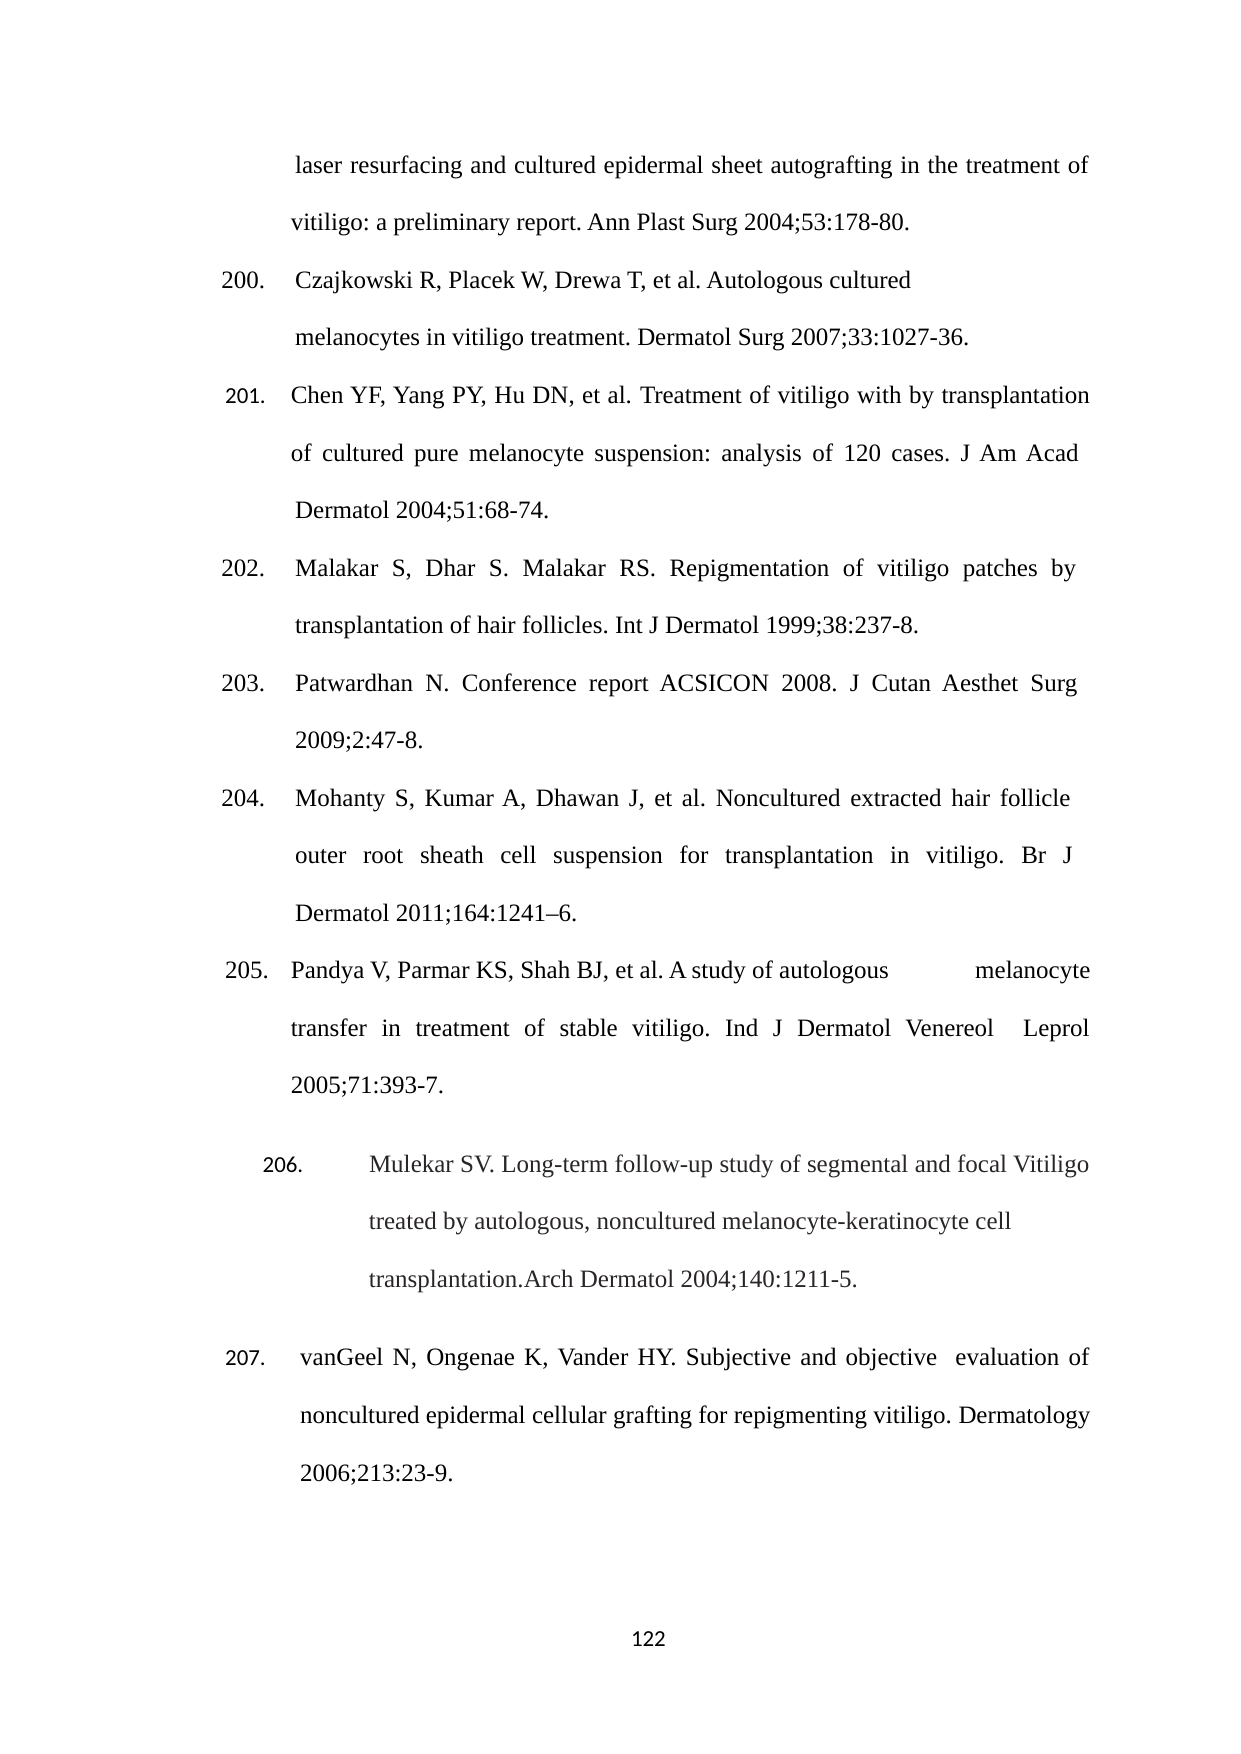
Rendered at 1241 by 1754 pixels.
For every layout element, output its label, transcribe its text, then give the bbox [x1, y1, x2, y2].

list Chen YF, Yang PY, Hu DN, et al. Treatment of vitiligo with by transplantation of cultured pure melanocyte suspension: analysis of 120 cases. J Am Acad Dermatol 2004;51:68-74. [225, 380, 1090, 524]
list vanGeel N, Ongenae K, Vander HY. Subjective and objective evaluation of noncultured epidermal cellular grafting for repigmenting vitiligo. Dermatology 2006;213:23-9. [225, 1342, 1090, 1486]
list Patwardhan N. Conference report ACSICON 2008. J Cutan Aesthet Surg 2009;2:47-8. [221, 668, 1090, 754]
list Czajkowski R, Placek W, Drewa T, et al. Autologous cultured [221, 265, 1090, 294]
list laser resurfacing and cultured epidermal sheet autografting in the treatment of vitiligo: a preliminary report. Ann Plast Surg 2004;53:178-80. [291, 150, 1090, 236]
list melanocytes in vitiligo treatment. Dermatol Surg 2007;33:1027-36. [221, 322, 1090, 351]
list Malakar S, Dhar S. Malakar RS. Repigmentation of vitiligo patches by transplantation of hair follicles. Int J Dermatol 1999;38:237-8. [221, 553, 1090, 639]
list Pandya V, Parmar KS, Shah BJ, et al. A study of autologous melanocyte transfer in treatment of stable vitiligo. Ind J Dermatol Venereol Leprol 2005;71:393-7. [225, 955, 1090, 1099]
list Mulekar SV. Long-term follow-up study of segmental and focal Vitiligo treated by autologous, noncultured melanocyte-keratinocyte cell transplantation.Arch Dermatol 2004;140:1211-5. [262, 1149, 1090, 1293]
list Mohanty S, Kumar A, Dhawan J, et al. Noncultured extracted hair follicle outer root sheath cell suspension for transplantation in vitiligo. Br J Dermatol 2011;164:1241–6. [221, 783, 1090, 927]
